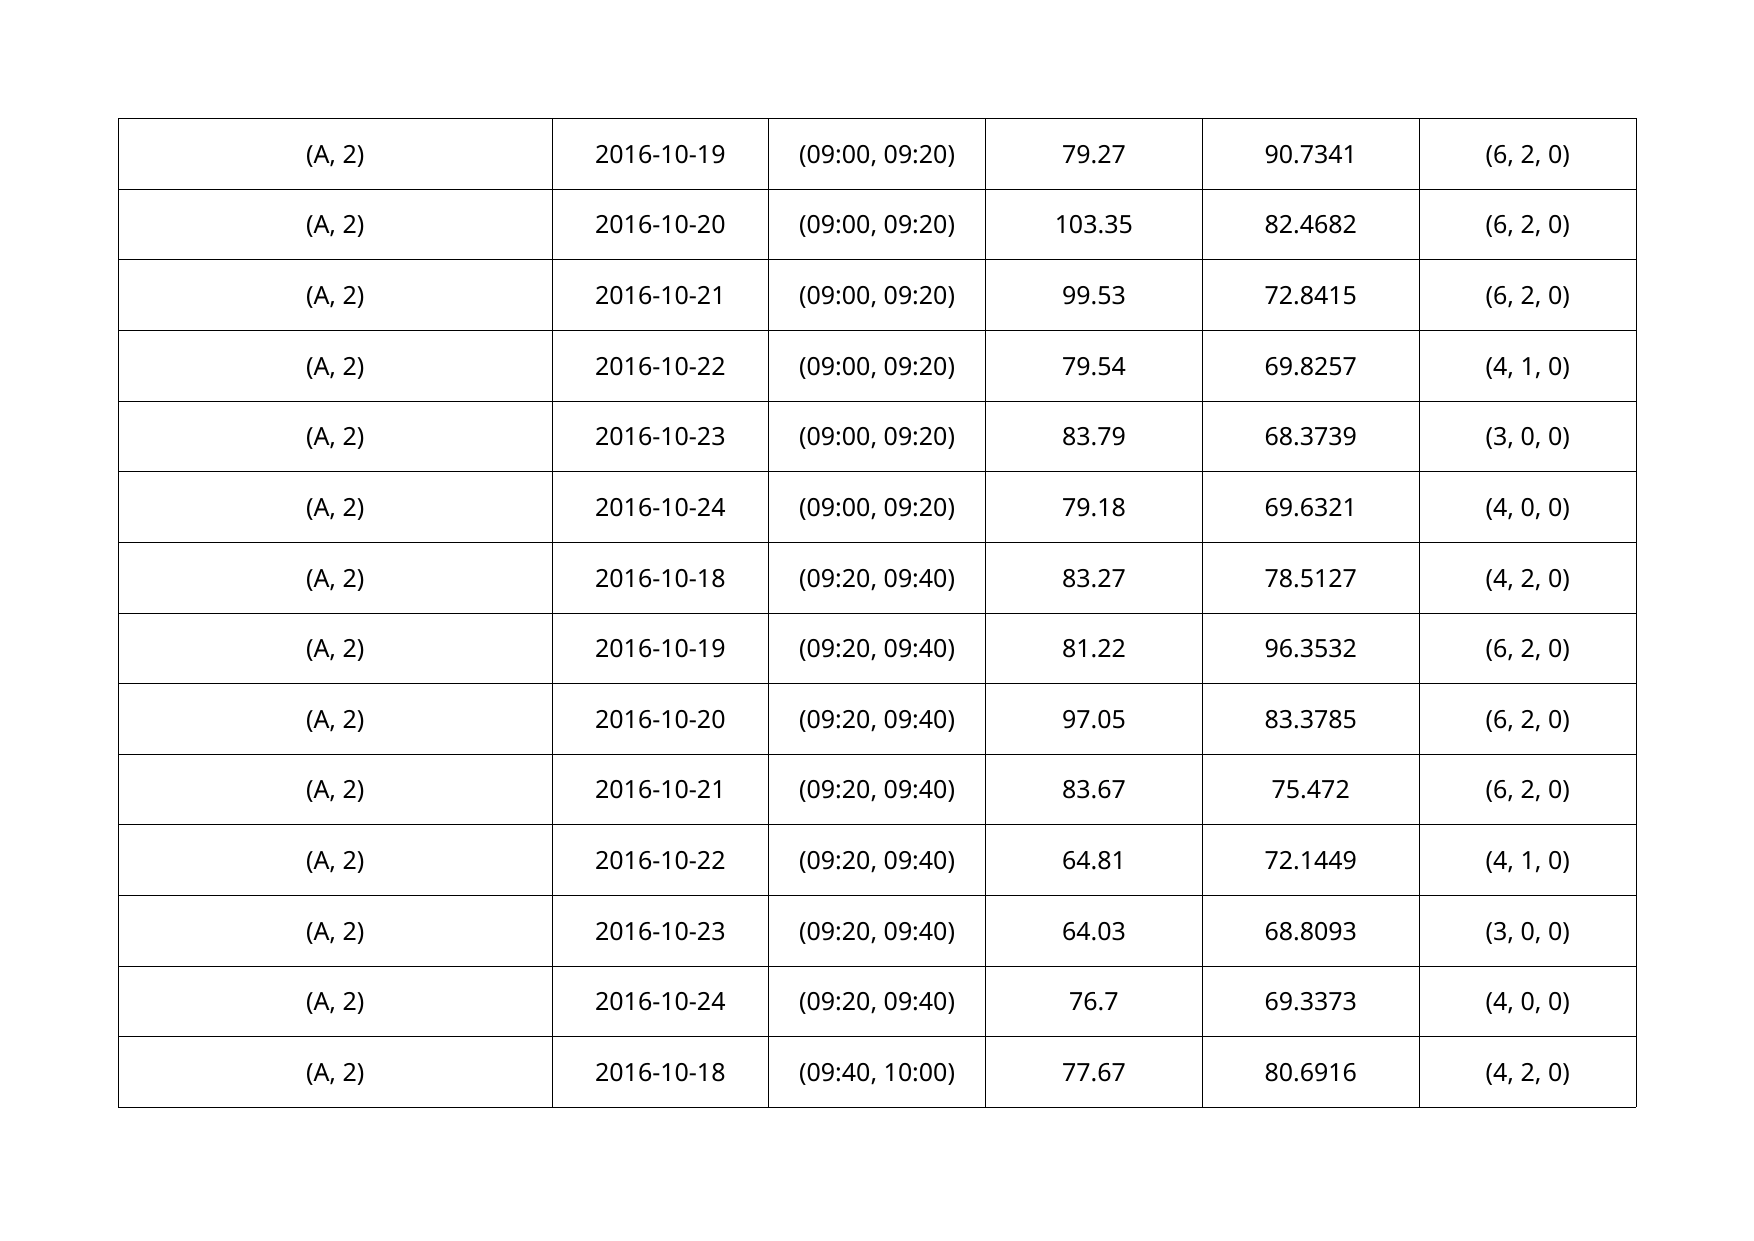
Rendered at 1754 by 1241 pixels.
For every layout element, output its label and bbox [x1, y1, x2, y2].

table_cell [769, 472, 985, 542]
table_cell [1203, 755, 1419, 824]
table_cell [1420, 967, 1636, 1036]
table_cell [1420, 614, 1636, 683]
table_cell [986, 331, 1202, 401]
table_cell [553, 684, 768, 754]
table_cell [119, 402, 552, 471]
table_cell [119, 543, 552, 612]
table_cell [1420, 1037, 1636, 1107]
table_cell [769, 755, 985, 824]
table_cell [553, 190, 768, 259]
table_cell [769, 543, 985, 612]
table_cell [769, 614, 985, 683]
table_cell [986, 543, 1202, 612]
table_cell [986, 472, 1202, 542]
table_cell [119, 825, 552, 895]
table_cell [986, 402, 1202, 471]
table_cell [119, 1037, 552, 1107]
table_cell [119, 190, 552, 259]
table_cell [553, 543, 768, 612]
table_cell [1203, 119, 1419, 189]
table_cell [769, 119, 985, 189]
table_cell [553, 755, 768, 824]
table_cell [119, 614, 552, 683]
table_cell [986, 1037, 1202, 1107]
table_cell [1420, 260, 1636, 330]
table_cell [1420, 190, 1636, 259]
table_cell [986, 967, 1202, 1036]
table_cell [553, 1037, 768, 1107]
table_cell [1420, 755, 1636, 824]
table_cell [986, 684, 1202, 754]
table_cell [553, 825, 768, 895]
table_cell [1420, 472, 1636, 542]
table_cell [769, 684, 985, 754]
table_cell [1203, 331, 1419, 401]
table_cell [553, 614, 768, 683]
table_cell [1203, 825, 1419, 895]
table_cell [769, 1037, 985, 1107]
table_cell [119, 472, 552, 542]
table_cell [769, 825, 985, 895]
table_cell [1420, 825, 1636, 895]
table_cell [1420, 684, 1636, 754]
table_cell [986, 190, 1202, 259]
table_cell [1203, 896, 1419, 966]
table_cell [1420, 119, 1636, 189]
table_cell [769, 967, 985, 1036]
table_cell [986, 260, 1202, 330]
table_cell [1203, 472, 1419, 542]
table_cell [769, 896, 985, 966]
table_cell [769, 331, 985, 401]
table_cell [1420, 543, 1636, 612]
table_cell [553, 967, 768, 1036]
table_cell [553, 331, 768, 401]
table_cell [986, 825, 1202, 895]
table_cell [769, 190, 985, 259]
table_cell [986, 614, 1202, 683]
table_cell [1203, 967, 1419, 1036]
table_cell [986, 896, 1202, 966]
table_cell [1203, 260, 1419, 330]
table_cell [986, 755, 1202, 824]
table_cell [1203, 190, 1419, 259]
table_cell [553, 472, 768, 542]
table_cell [1420, 896, 1636, 966]
table_cell [553, 402, 768, 471]
table_cell [119, 331, 552, 401]
table_cell [1203, 543, 1419, 612]
table_cell [1203, 684, 1419, 754]
table_cell [553, 260, 768, 330]
table_cell [119, 755, 552, 824]
table_cell [553, 896, 768, 966]
table_cell [986, 119, 1202, 189]
table_cell [119, 896, 552, 966]
table_cell [553, 119, 768, 189]
table_cell [1203, 1037, 1419, 1107]
table_cell [119, 260, 552, 330]
table_cell [1203, 614, 1419, 683]
table_cell [119, 967, 552, 1036]
table_cell [1420, 331, 1636, 401]
table_cell [119, 684, 552, 754]
table_cell [769, 402, 985, 471]
table_cell [119, 119, 552, 189]
table_cell [1420, 402, 1636, 471]
table_cell [1203, 402, 1419, 471]
table_cell [769, 260, 985, 330]
